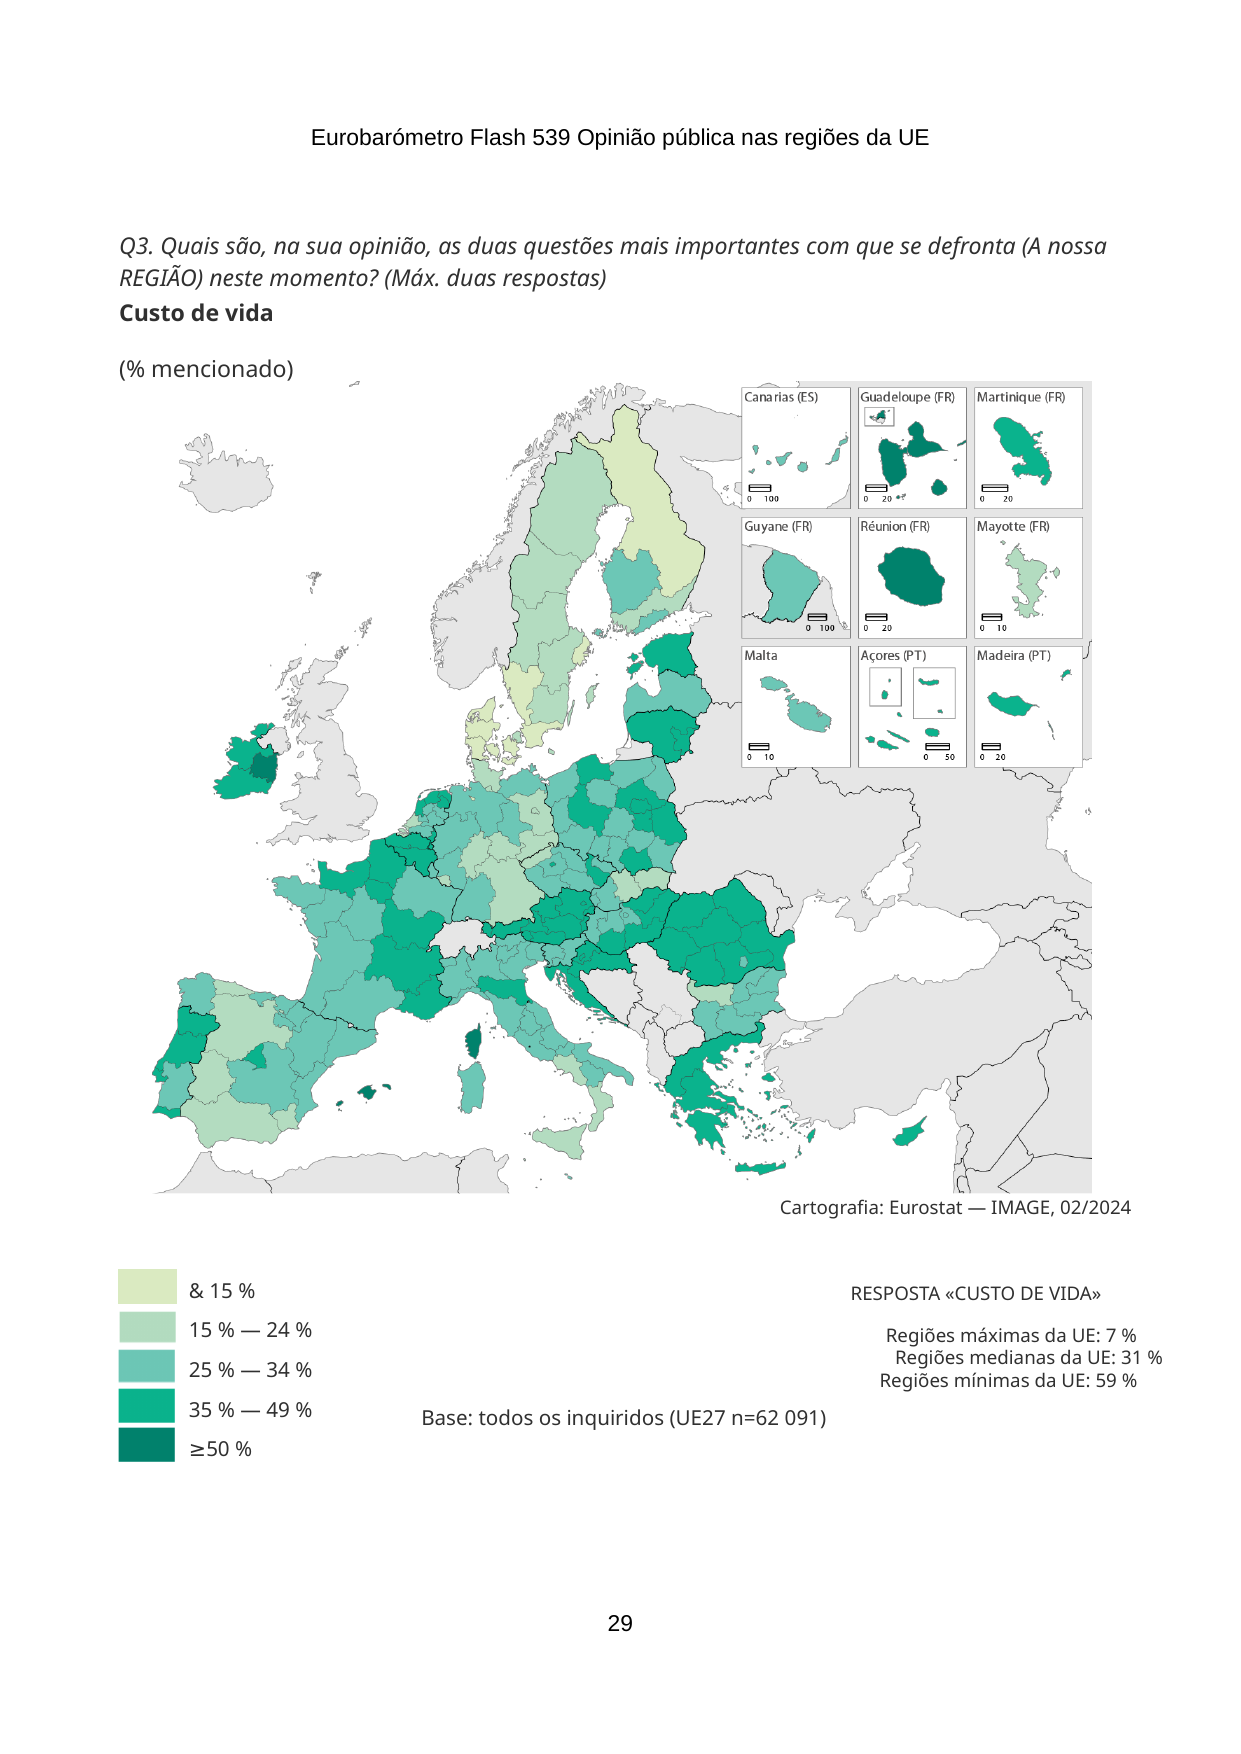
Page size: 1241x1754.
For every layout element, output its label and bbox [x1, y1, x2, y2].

picture [119, 1389, 174, 1422]
picture [118, 1269, 177, 1304]
picture [119, 1350, 174, 1383]
picture [120, 1312, 175, 1343]
picture [118, 381, 1095, 1196]
picture [119, 1428, 174, 1461]
